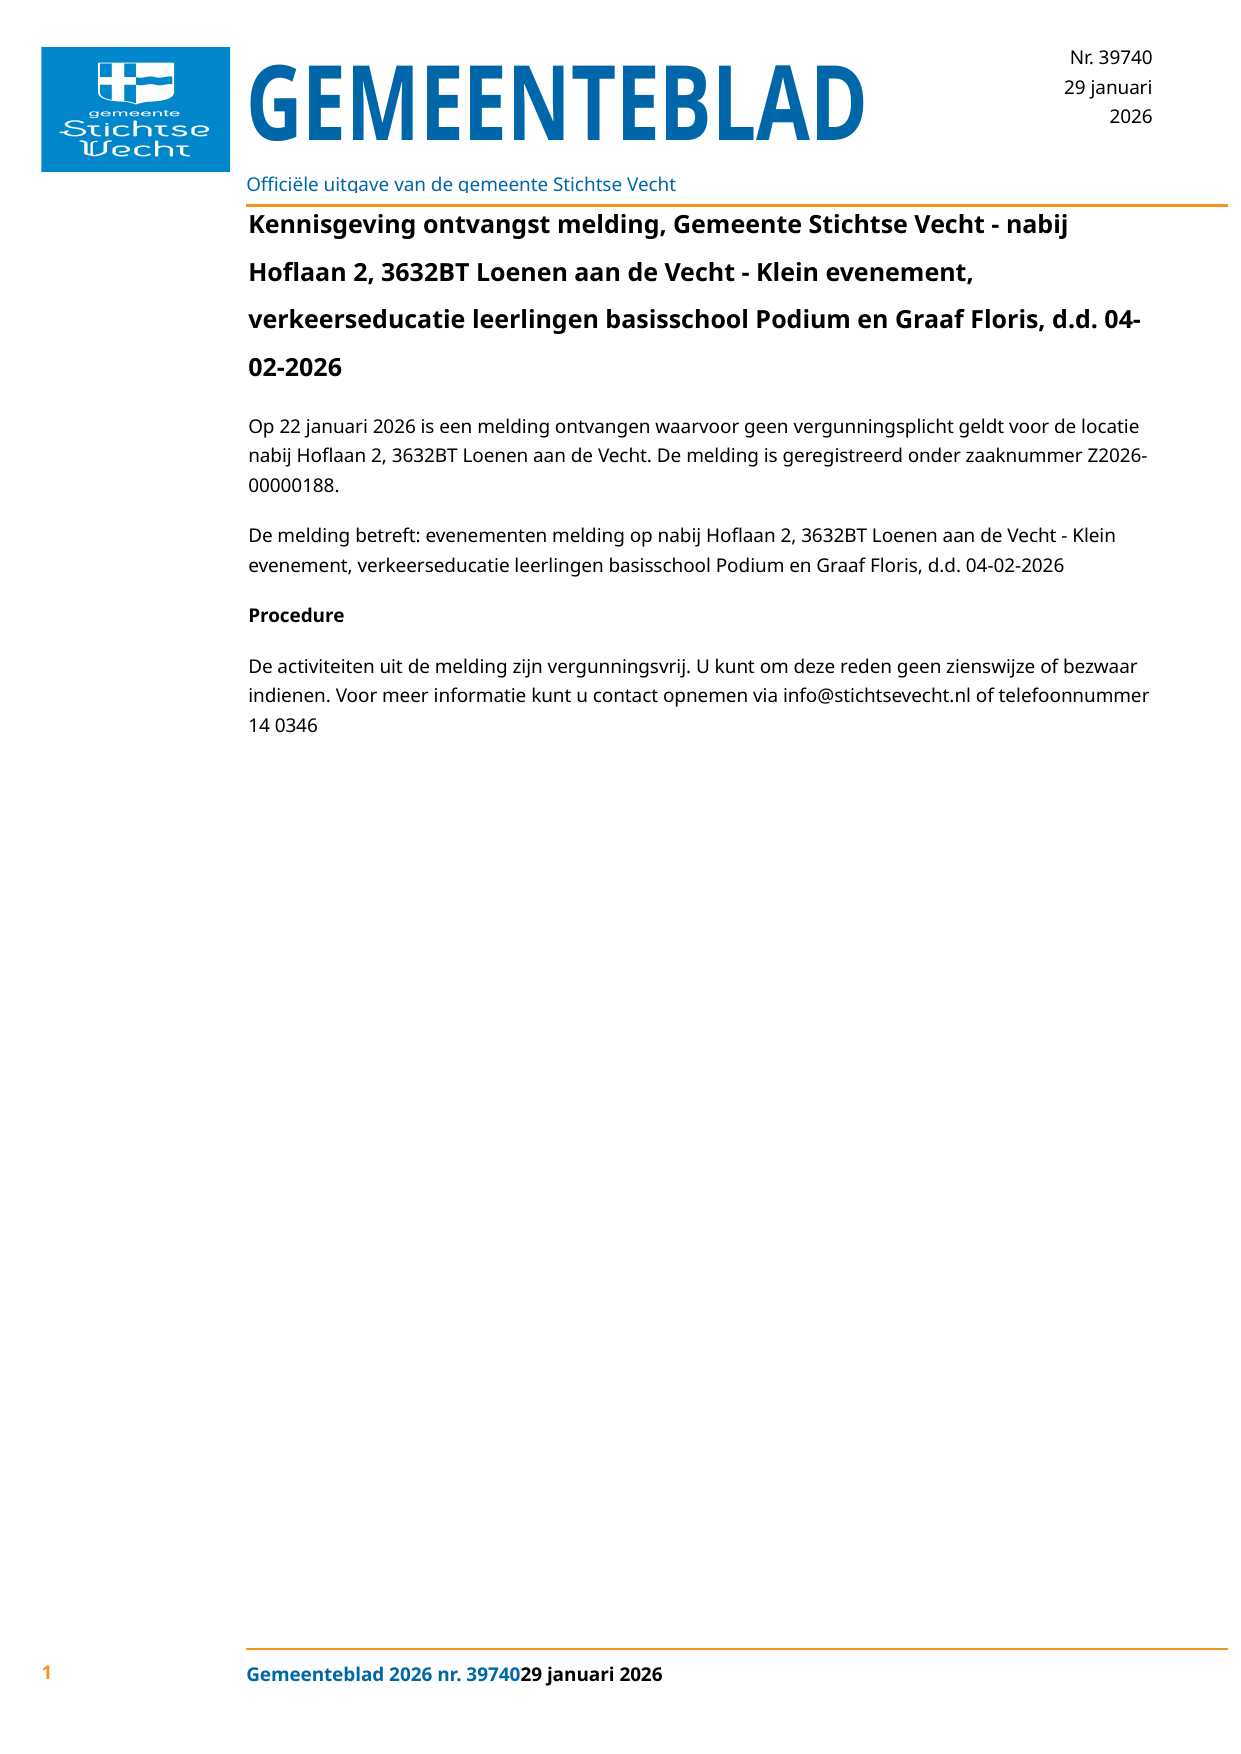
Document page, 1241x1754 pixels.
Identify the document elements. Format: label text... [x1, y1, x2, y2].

text Kennisgeving ontvangst melding, Gemeente Stichtse Vecht - nabij Hoflaan 2, 3632BT Loenen aan de Vecht - Klein evenement, verkeerseducatie leerlingen basisschool Podium en Graaf Floris, d.d. 04-02-2026 [248, 207, 1152, 384]
text Procedure [248, 603, 1152, 628]
text De activiteiten uit de melding zijn vergunningsvrij. U kunt om deze reden geen zienswijze of bezwaar indienen. Voor meer informatie kunt u contact opnemen via info@stichtsevecht.nl of telefoonnummer 14 0346 [248, 653, 1152, 738]
text Op 22 januari 2026 is een melding ontvangen waarvoor geen vergunningsplicht geldt voor de locatie nabij Hoflaan 2, 3632BT Loenen aan de Vecht. De melding is geregistreerd onder zaaknummer Z2026-00000188. [248, 413, 1152, 498]
text De melding betreft: evenementen melding op nabij Hoflaan 2, 3632BT Loenen aan de Vecht - Klein evenement, verkeerseducatie leerlingen basisschool Podium en Graaf Floris, d.d. 04-02-2026 [248, 523, 1152, 578]
picture [99, 63, 135, 101]
picture [137, 63, 174, 103]
